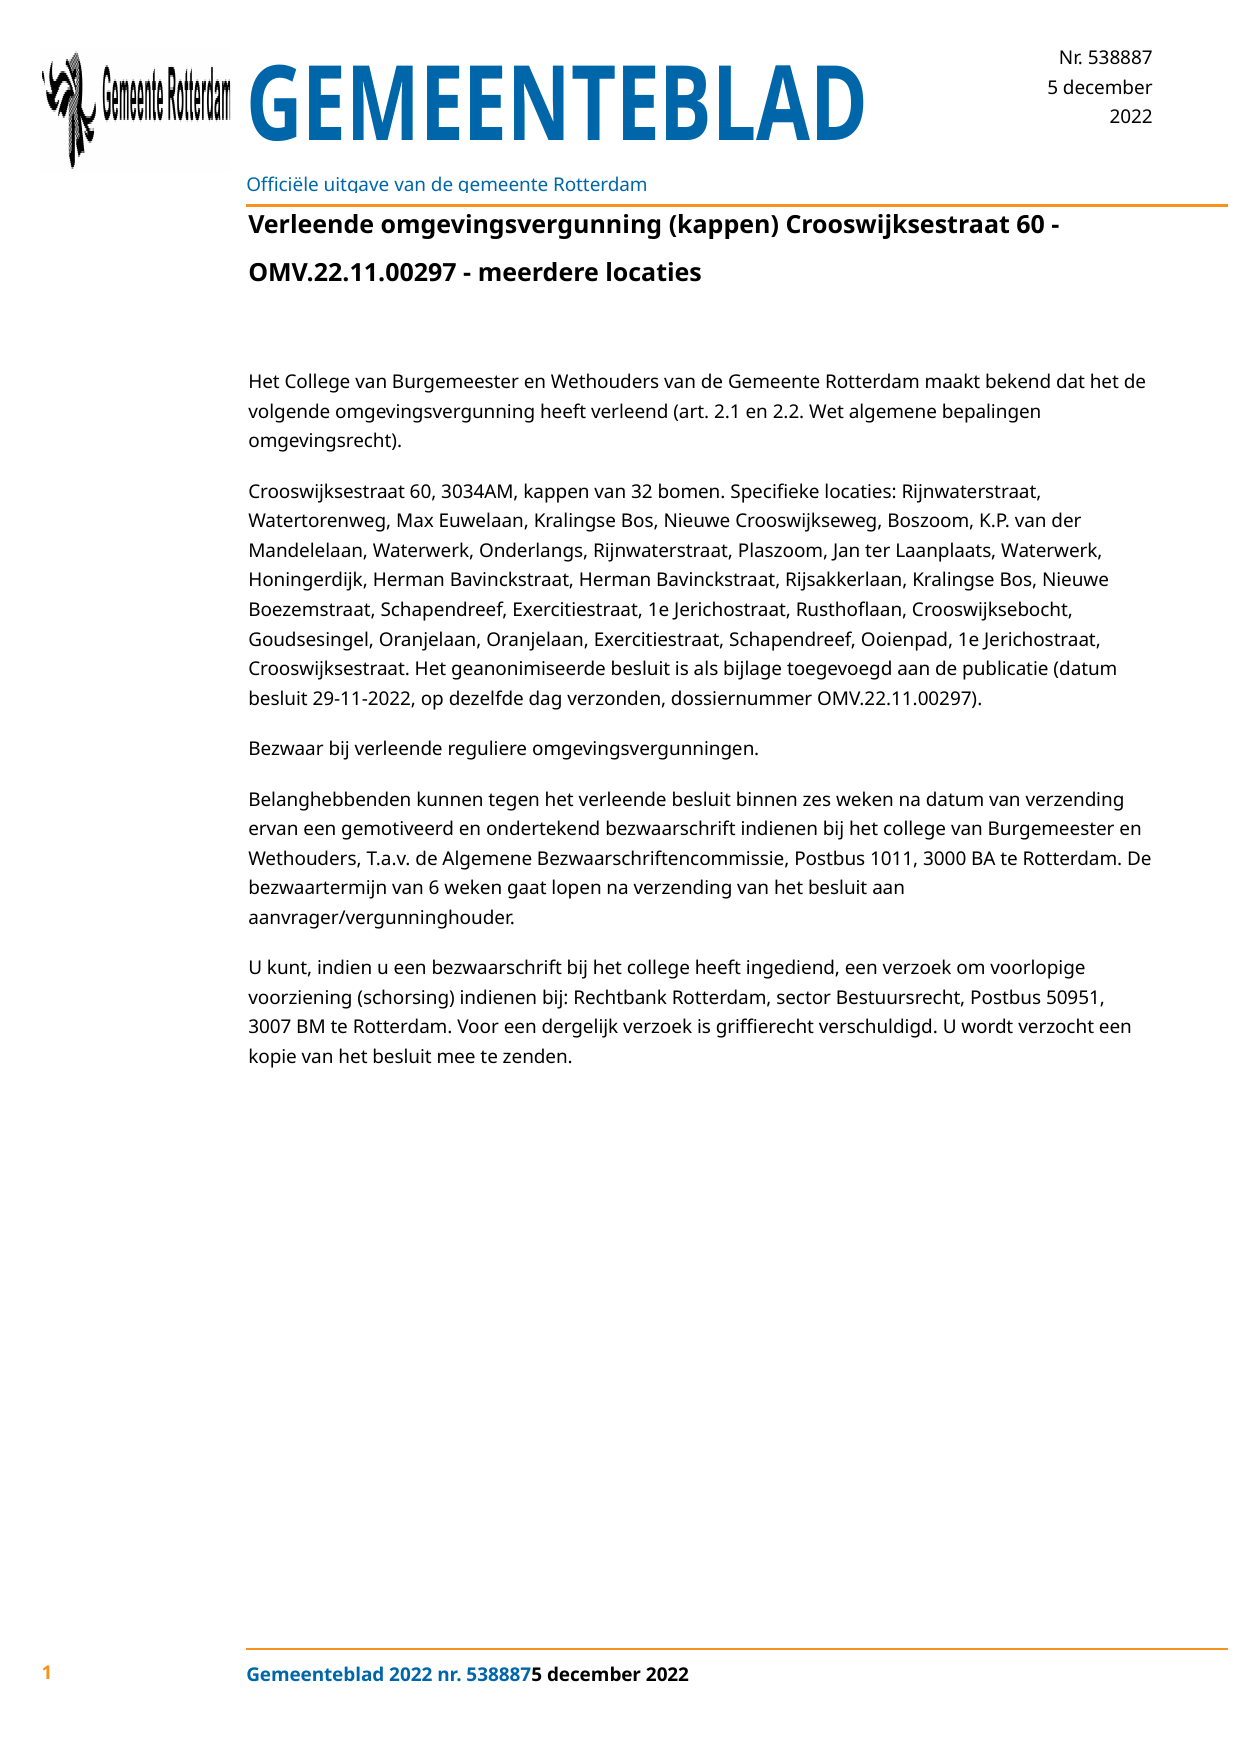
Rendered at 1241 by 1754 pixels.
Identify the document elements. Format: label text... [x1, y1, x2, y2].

text Belanghebbenden kunnen tegen het verleende besluit binnen zes weken na datum van verzending ervan een gemotiveerd en ondertekend bezwaarschrift indienen bij het college van Burgemeester en Wethouders, T.a.v. de Algemene Bezwaarschriftencommissie, Postbus 1011, 3000 BA te Rotterdam. De bezwaartermijn van 6 weken gaat lopen na verzending van het besluit aan aanvrager/vergunninghouder. [248, 786, 1152, 930]
text Bezwaar bij verleende reguliere omgevingsvergunningen. [248, 735, 1152, 761]
text U kunt, indien u een bezwaarschrift bij het college heeft ingediend, een verzoek om voorlopige voorziening (schorsing) indienen bij: Rechtbank Rotterdam, sector Bestuursrecht, Postbus 50951, 3007 BM te Rotterdam. Voor een dergelijk verzoek is griffierecht verschuldigd. U wordt verzocht een kopie van het besluit mee te zenden. [248, 954, 1152, 1069]
text Het College van Burgemeester en Wethouders van de Gemeente Rotterdam maakt bekend dat het de volgende omgevingsvergunning heeft verleend (art. 2.1 en 2.2. Wet algemene bepalingen omgevingsrecht). [248, 368, 1152, 453]
text Crooswijksestraat 60, 3034AM, kappen van 32 bomen. Specifieke locaties: Rijnwaterstraat, Watertorenweg, Max Euwelaan, Kralingse Bos, Nieuwe Crooswijkseweg, Boszoom, K.P. van der Mandelelaan, Waterwerk, Onderlangs, Rijnwaterstraat, Plaszoom, Jan ter Laanplaats, Waterwerk, Honingerdijk, Herman Bavinckstraat, Herman Bavinckstraat, Rijsakkerlaan, Kralingse Bos, Nieuwe Boezemstraat, Schapendreef, Exercitiestraat, 1e Jerichostraat, Rusthoflaan, Crooswijksebocht, Goudsesingel, Oranjelaan, Oranjelaan, Exercitiestraat, Schapendreef, Ooienpad, 1e Jerichostraat, Crooswijksestraat. Het geanonimiseerde besluit is als bijlage toegevoegd aan de publicatie (datum besluit 29-11-2022, op dezelfde dag verzonden, dossiernummer OMV.22.11.00297). [248, 478, 1152, 711]
text Verleende omgevingsvergunning (kappen) Crooswijksestraat 60 - OMV.22.11.00297 - meerdere locaties [248, 207, 1152, 288]
picture [41, 47, 231, 172]
